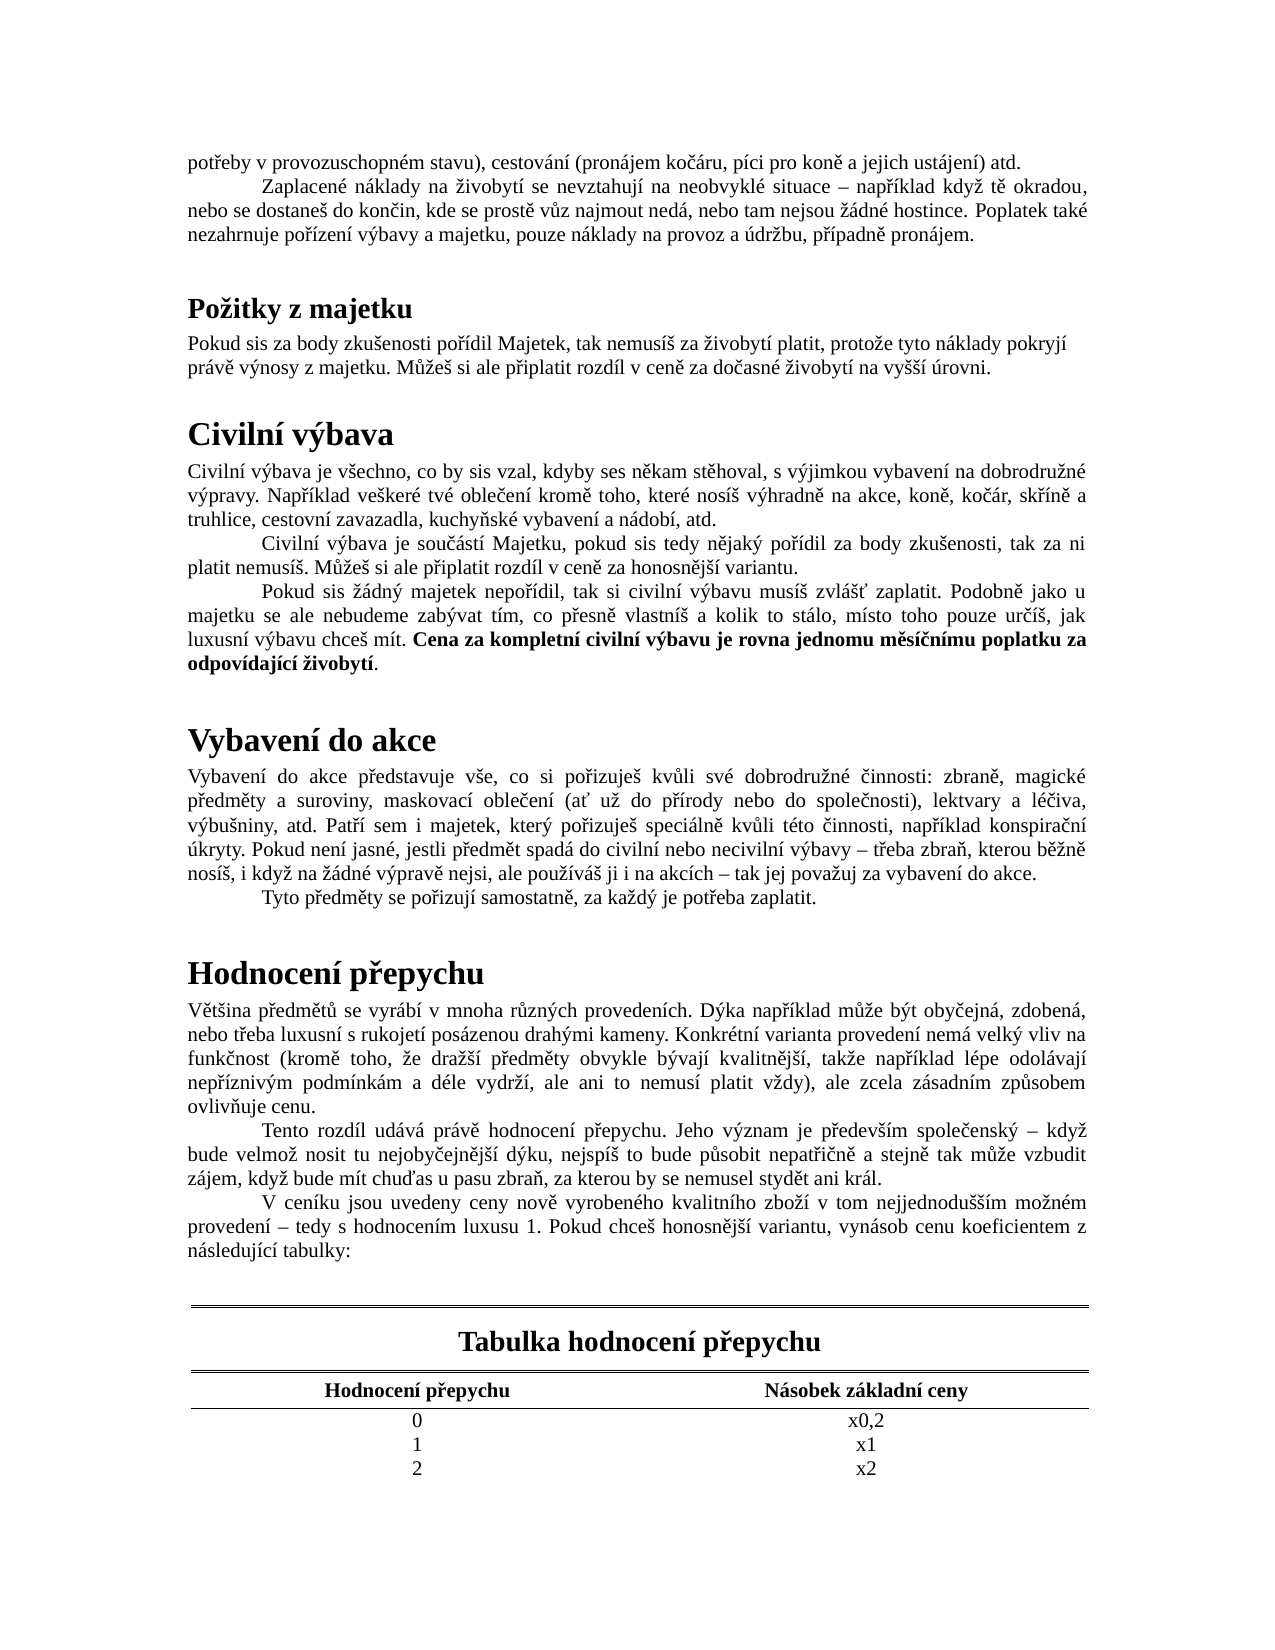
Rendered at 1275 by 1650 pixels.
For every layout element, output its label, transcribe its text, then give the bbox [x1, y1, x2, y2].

text Pokud sis za body zkušenosti pořídil Majetek, tak nemusíš za živobytí platit, protože tyto náklady pokryjí právě výnosy z majetku. Můžeš si ale připlatit rozdíl v ceně za dočasné živobytí na vyšší úrovni. [187, 331, 1087, 379]
text Vybavení do akce představuje vše, co si pořizuješ kvůli své dobrodružné činnosti: zbraně, magické předměty a suroviny, maskovací oblečení (ať už do přírody nebo do společnosti), lektvary a léčiva, výbušniny, atd. Patří sem i majetek, který pořizuješ speciálně kvůli této činnosti, například konspirační úkryty. Pokud není jasné, jestli předmět spadá do civilní nebo necivilní výbavy – třeba zbraň, kterou běžně nosíš, i když na žádné výpravě nejsi, ale používáš ji i na akcích – tak jej považuj za vybavení do akce. Tyto předměty se pořizují samostatně, za každý je potřeba zaplatit. [187, 764, 1087, 909]
subtitle Civilní výbava [187, 414, 1087, 453]
table_cell Hodnocení přepychu [191, 1373, 643, 1408]
table_cell Násobek základní ceny [644, 1373, 1089, 1408]
table_cell 2 [191, 1456, 643, 1480]
table_cell x1 [644, 1432, 1089, 1456]
table_cell x2 [644, 1456, 1089, 1480]
text Civilní výbava je všechno, co by sis vzal, kdyby ses někam stěhoval, s výjimkou vybavení na dobrodružné výpravy. Například veškeré tvé oblečení kromě toho, které nosíš výhradně na akce, koně, kočár, skříně a truhlice, cestovní zavazadla, kuchyňské vybavení a nádobí, atd. Civilní výbava je součástí Majetku, pokud sis tedy nějaký pořídil za body zkušenosti, tak za ni platit nemusíš. Můžeš si ale připlatit rozdíl v ceně za honosnější variantu. Pokud sis žádný majetek nepořídil, tak si civilní výbavu musíš zvlášť zaplatit. Podobně jako u majetku se ale nebudeme zabývat tím, co přesně vlastníš a kolik to stálo, místo toho pouze určíš, jak luxusní výbavu chceš mít. Cena za kompletní civilní výbavu je rovna jednomu měsíčnímu poplatku za odpovídající živobytí. [187, 459, 1087, 675]
table_cell x0,2 [644, 1409, 1089, 1432]
table_cell 1 [191, 1432, 643, 1456]
subtitle Hodnocení přepychu [187, 953, 1087, 992]
table_cell 0 [191, 1409, 643, 1432]
table_header Tabulka hodnocení přepychu [191, 1308, 1089, 1370]
subtitle Vybavení do akce [187, 720, 1087, 758]
text Většina předmětů se vyrábí v mnoha různých provedeních. Dýka například může být obyčejná, zdobená, nebo třeba luxusní s rukojetí posázenou drahými kameny. Konkrétní varianta provedení nemá velký vliv na funkčnost (kromě toho, že dražší předměty obvykle bývají kvalitnější, takže například lépe odolávají nepříznivým podmínkám a déle vydrží, ale ani to nemusí platit vždy), ale zcela zásadním způsobem ovlivňuje cenu. Tento rozdíl udává právě hodnocení přepychu. Jeho význam je především společenský – když bude velmož nosit tu nejobyčejnější dýku, nejspíš to bude působit nepatřičně a stejně tak může vzbudit zájem, když bude mít chuďas u pasu zbraň, za kterou by se nemusel stydět ani král. V ceníku jsou uvedeny ceny nově vyrobeného kvalitního zboží v tom nejjednodušším možném provedení – tedy s hodnocením luxusu 1. Pokud chceš honosnější variantu, vynásob cenu koeficientem z následující tabulky: [187, 998, 1087, 1262]
text potřeby v provozuschopném stavu), cestování (pronájem kočáru, píci pro koně a jejich ustájení) atd. Zaplacené náklady na živobytí se nevztahují na neobvyklé situace – například když tě okradou, nebo se dostaneš do končin, kde se prostě vůz najmout nedá, nebo tam nejsou žádné hostince. Poplatek také nezahrnuje pořízení výbavy a majetku, pouze náklady na provoz a údržbu, případně pronájem. [187, 150, 1087, 246]
subtitle Požitky z majetku [187, 291, 1087, 324]
